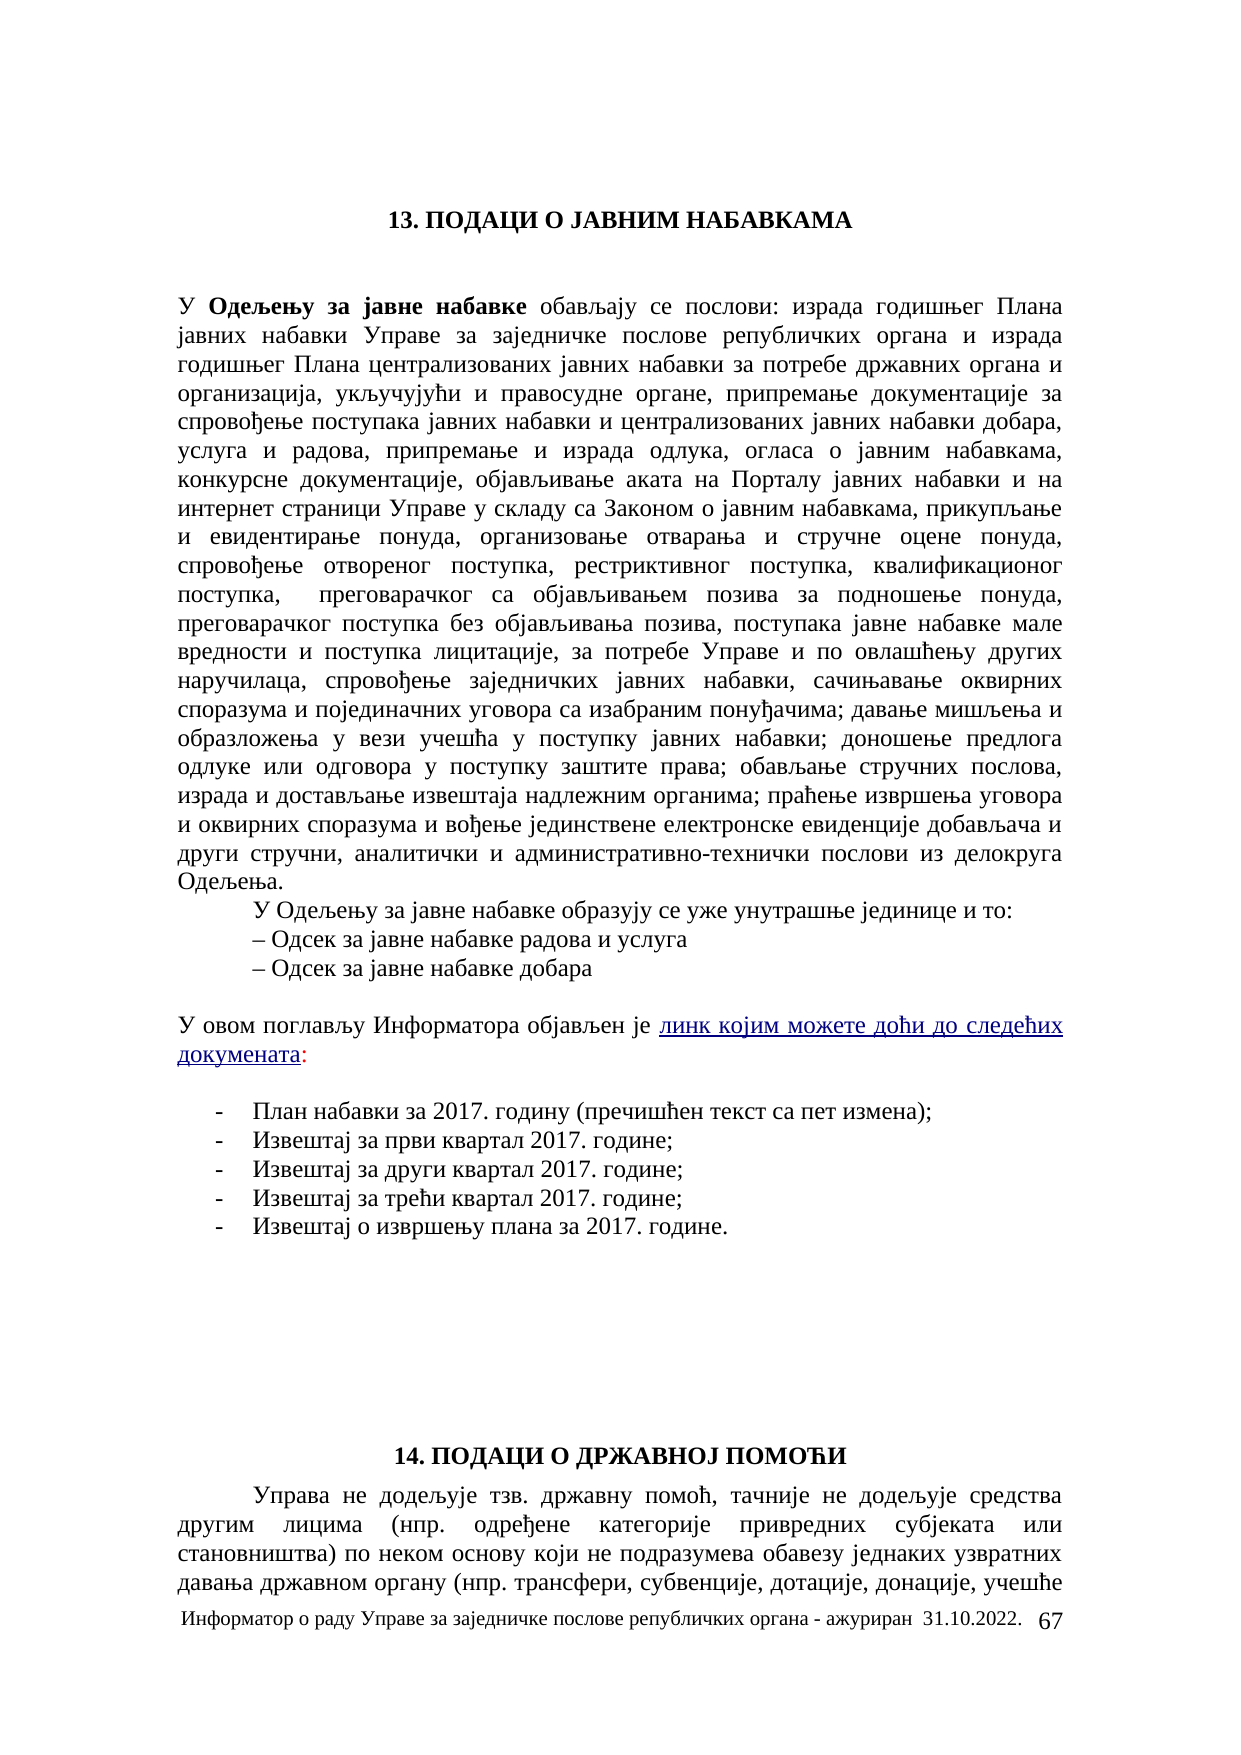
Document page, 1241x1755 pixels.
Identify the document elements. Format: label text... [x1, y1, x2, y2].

text 14. ПОДАЦИ О ДРЖАВНОЈ ПОМОЋИ [177, 1441, 1063, 1470]
list Извештај о извршењу плана за 2017. године. [215, 1211, 1063, 1240]
subtitle 13. ПОДАЦИ О ЈАВНИМ НАБАВКАМА [177, 205, 1063, 234]
text – Одсек за јавне набавке добара [177, 953, 1063, 981]
text – Одсек за јавне набавке радова и услуга [177, 924, 1063, 953]
list Извештај за први квартал 2017. године; [215, 1125, 1063, 1154]
text Управа не додељује тзв. државну помоћ, тачније не додељује средства другим лицима (нпр. одређене категорије привредних субјеката или становништва) по неком основу који не подразумева обавезу једнаких узвратних давања државном органу (нпр. трансфери, субвенције, дотације, донације, учешће [177, 1481, 1063, 1596]
text У Одељењу за јавне набавке обављају се послови: израда годишњег Плана јавних набавки Управе за заједничке послове републичких органа и израда годишњег Плана централизованих јавних набавки за потребе државних органа и организација, укључујући и правосудне органе, припремање документације за спровођење поступака јавних набавки и централизованих јавних набавки добара, услуга и радова, припремање и израда одлука, огласа о јавним набавкама, конкурсне документације, објављивање аката на Порталу јавних набавки и на интернет страници Управе у складу са Законом о јавним набавкама, прикупљање и евидентирање понуда, организовање отварања и стручне оцене понуда, спровођење отвореног поступка, рестриктивног поступка, квалификационог поступка, преговарачког са објављивањем позива за подношење понуда, преговарачког поступка без објављивања позива, поступака јавне набавке мале вредности и поступка лицитације, за потребе Управе и по овлашћењу других наручилаца, спровођење заједничких јавних набавки, сачињавање оквирних споразума и појединачних уговора са изабраним понуђачима; давање мишљења и образложења у вези учешћа у поступку јавних набавки; доношење предлога одлуке или одговора у поступку заштите права; обављање стручних послова, израда и достављање извештаја надлежним органима; праћење извршења уговора и оквирних споразума и вођење јединствене електронске евиденције добављача и други стручни, аналитички и административно-технички послови из делокруга Одељења. [177, 291, 1063, 895]
text У овом поглављу Информатора објављен је линк којим можете доћи до следећих докумената: [177, 1010, 1063, 1068]
list Извештај за трећи квартал 2017. године; [215, 1183, 1063, 1211]
list Извештај за други квартал 2017. године; [215, 1154, 1063, 1183]
list План набавки за 2017. годину (пречишћен текст са пет измена); [215, 1096, 1063, 1125]
text У Одељењу за јавне набавке образују се уже унутрашње јединице и то: [177, 895, 1063, 924]
